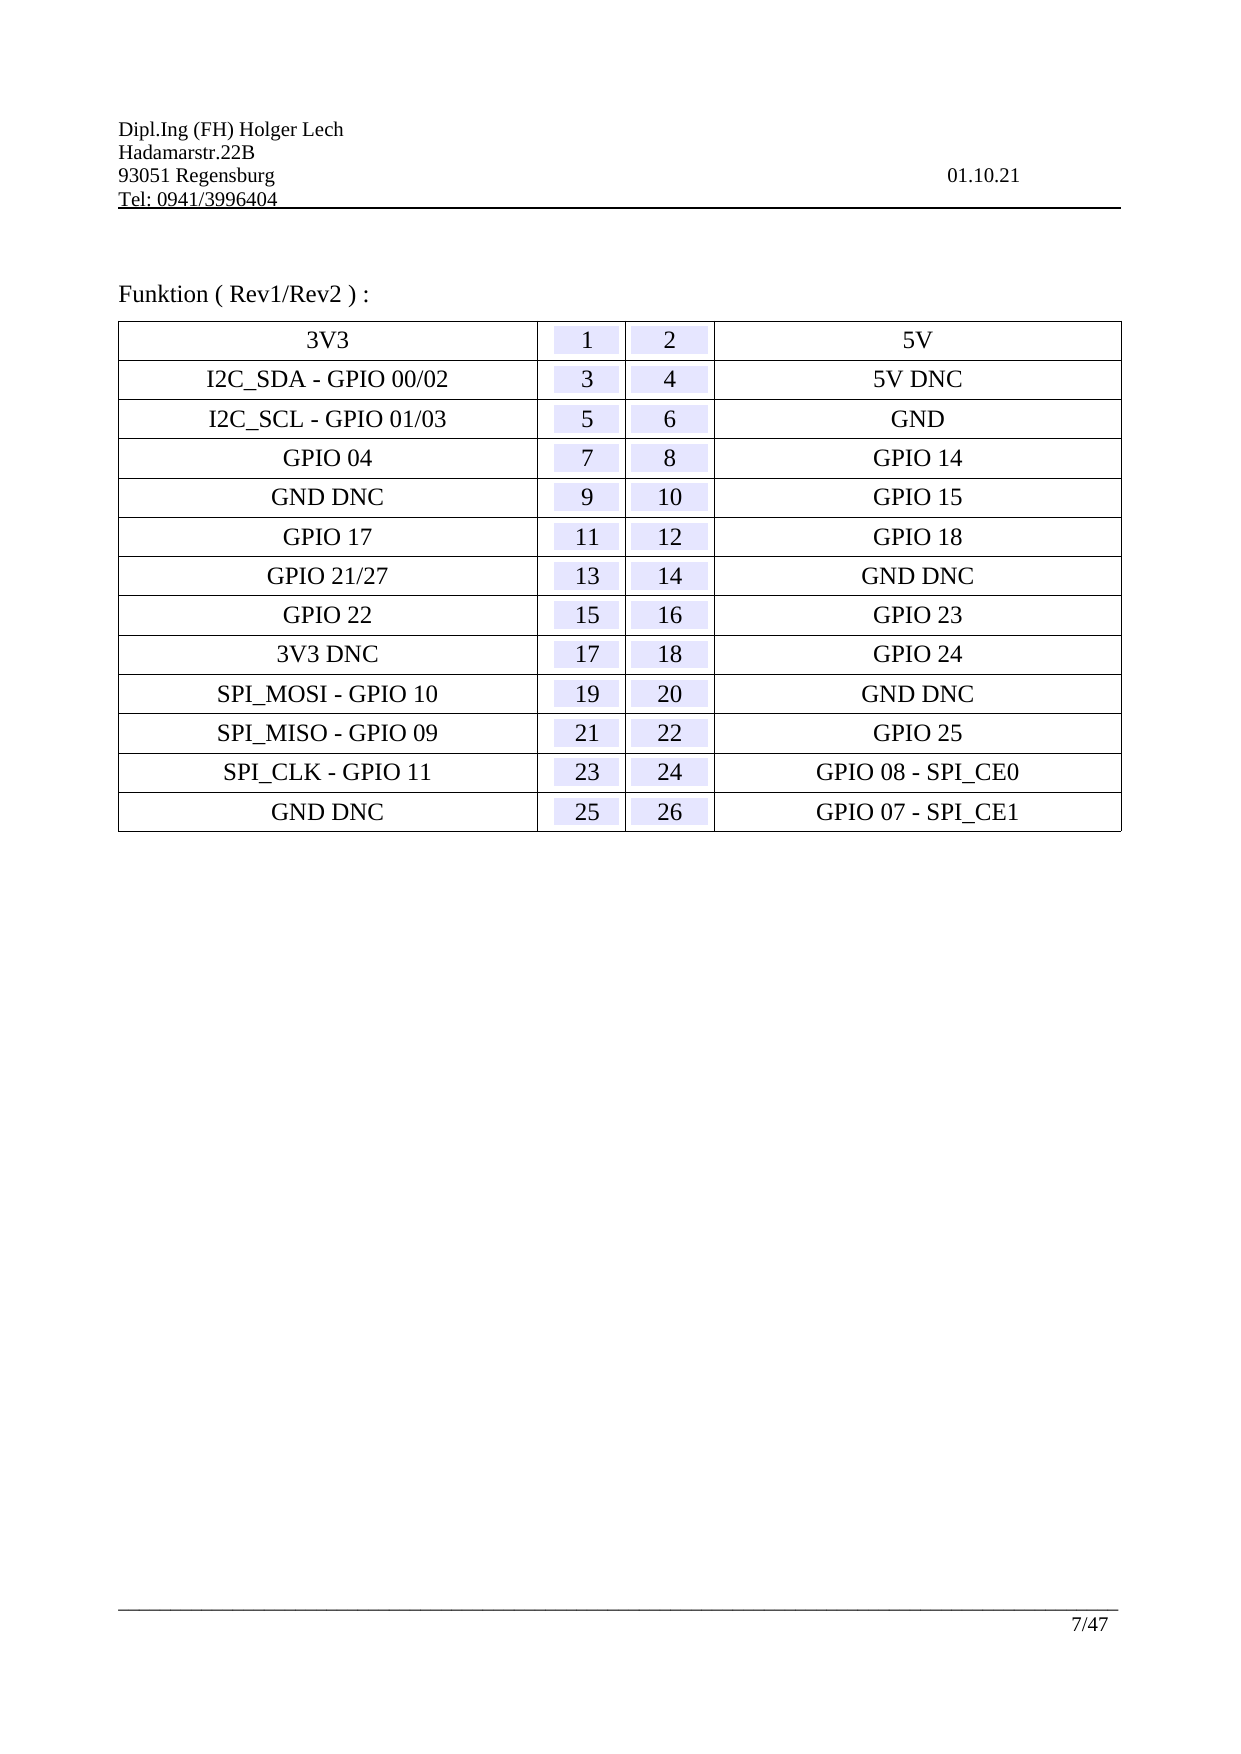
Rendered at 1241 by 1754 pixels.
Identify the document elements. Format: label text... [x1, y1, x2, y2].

table_cell GND DNC [715, 557, 1121, 595]
table_cell GPIO 23 [715, 596, 1121, 635]
table_cell 13 [538, 557, 625, 595]
table_cell GPIO 07 - SPI_CE1 [715, 793, 1121, 831]
table_cell 5 [538, 400, 625, 438]
table_header 5V [715, 322, 1121, 360]
table_cell 16 [626, 596, 714, 635]
table_cell 21 [538, 714, 625, 752]
table_cell I2C_SCL - GPIO 01/03 [119, 400, 537, 438]
table_cell 23 [538, 754, 625, 792]
table_cell 8 [626, 439, 714, 478]
table_cell 15 [538, 596, 625, 635]
table_cell 12 [626, 518, 714, 556]
table_cell 17 [538, 636, 625, 674]
table_cell GPIO 24 [715, 636, 1121, 674]
table_cell GND DNC [119, 479, 537, 517]
table_cell SPI_MISO - GPIO 09 [119, 714, 537, 752]
table_cell 22 [626, 714, 714, 752]
table_cell GPIO 17 [119, 518, 537, 556]
table_cell SPI_MOSI - GPIO 10 [119, 675, 537, 713]
table_cell 18 [626, 636, 714, 674]
table_cell 19 [538, 675, 625, 713]
table_cell 25 [538, 793, 625, 831]
table_cell 20 [626, 675, 714, 713]
table_cell SPI_CLK - GPIO 11 [119, 754, 537, 792]
table_cell GND DNC [119, 793, 537, 831]
table_header 1 [538, 322, 625, 360]
table_cell GPIO 22 [119, 596, 537, 635]
table_cell 24 [626, 754, 714, 792]
table_cell GPIO 18 [715, 518, 1121, 556]
table_cell 5V DNC [715, 361, 1121, 399]
text Funktion ( Rev1/Rev2 ) : [118, 280, 1122, 308]
table_cell 9 [538, 479, 625, 517]
table_cell 6 [626, 400, 714, 438]
table_cell GPIO 08 - SPI_CE0 [715, 754, 1121, 792]
table_cell I2C_SDA - GPIO 00/02 [119, 361, 537, 399]
table_cell GPIO 15 [715, 479, 1121, 517]
table_cell GND DNC [715, 675, 1121, 713]
table_cell GPIO 14 [715, 439, 1121, 478]
table_cell 4 [626, 361, 714, 399]
table_cell GPIO 25 [715, 714, 1121, 752]
table_cell 3V3 DNC [119, 636, 537, 674]
table_cell GPIO 04 [119, 439, 537, 478]
table_cell 14 [626, 557, 714, 595]
table_header 3V3 [119, 322, 537, 360]
table_cell 10 [626, 479, 714, 517]
table_header 2 [626, 322, 714, 360]
table_cell GND [715, 400, 1121, 438]
table_cell 26 [626, 793, 714, 831]
table_cell 7 [538, 439, 625, 478]
table_cell 11 [538, 518, 625, 556]
table_cell 3 [538, 361, 625, 399]
table_cell GPIO 21/27 [119, 557, 537, 595]
